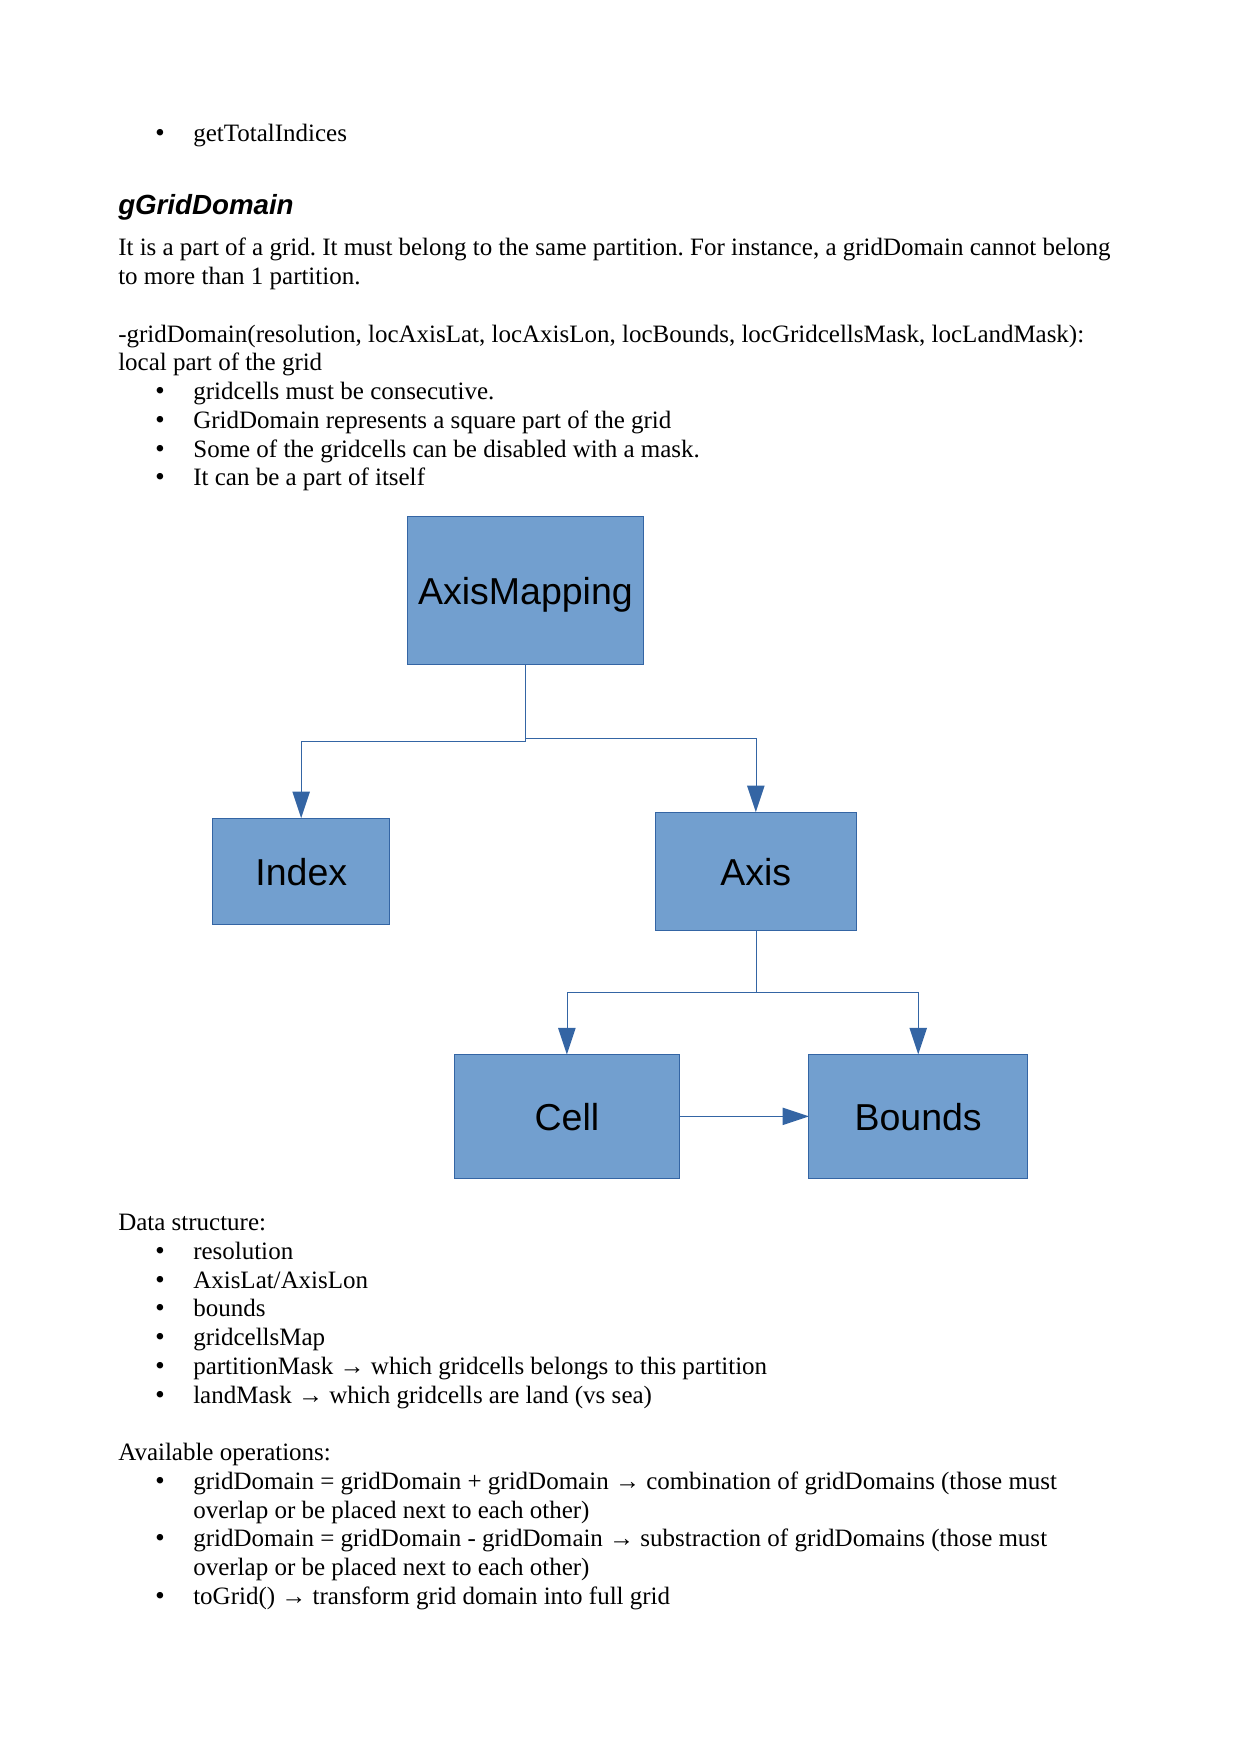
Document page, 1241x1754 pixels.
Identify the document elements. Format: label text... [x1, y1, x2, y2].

list gridcellsMap [156, 1322, 1122, 1351]
list resolution [156, 1236, 1122, 1265]
list AxisLat/AxisLon [156, 1265, 1122, 1293]
list landMask → which gridcells are land (vs sea) [156, 1380, 1122, 1408]
list GridDomain represents a square part of the grid [156, 405, 1122, 434]
list bounds [156, 1293, 1122, 1322]
list toGrid() → transform grid domain into full grid [156, 1581, 1122, 1610]
list Some of the gridcells can be disabled with a mask. [156, 434, 1122, 462]
list gridDomain = gridDomain + gridDomain → combination of gridDomains (those must overlap or be placed next to each other) [156, 1466, 1122, 1523]
text Available operations: [118, 1437, 1122, 1466]
list partitionMask → which gridcells belongs to this partition [156, 1351, 1122, 1380]
text -gridDomain(resolution, locAxisLat, locAxisLon, locBounds, locGridcellsMask, locLandMask): local part of the grid [118, 319, 1122, 376]
list It can be a part of itself [156, 462, 1122, 491]
list gridcells must be consecutive. [156, 376, 1122, 405]
subtitle gGridDomain [118, 188, 1122, 220]
text It is a part of a grid. It must belong to the same partition. For instance, a gridDomain cannot belong to more than 1 partition. [118, 232, 1122, 290]
list getTotalIndices [156, 118, 1122, 147]
text Data structure: [118, 1207, 1122, 1236]
list gridDomain = gridDomain - gridDomain → substraction of gridDomains (those must overlap or be placed next to each other) [156, 1523, 1122, 1581]
